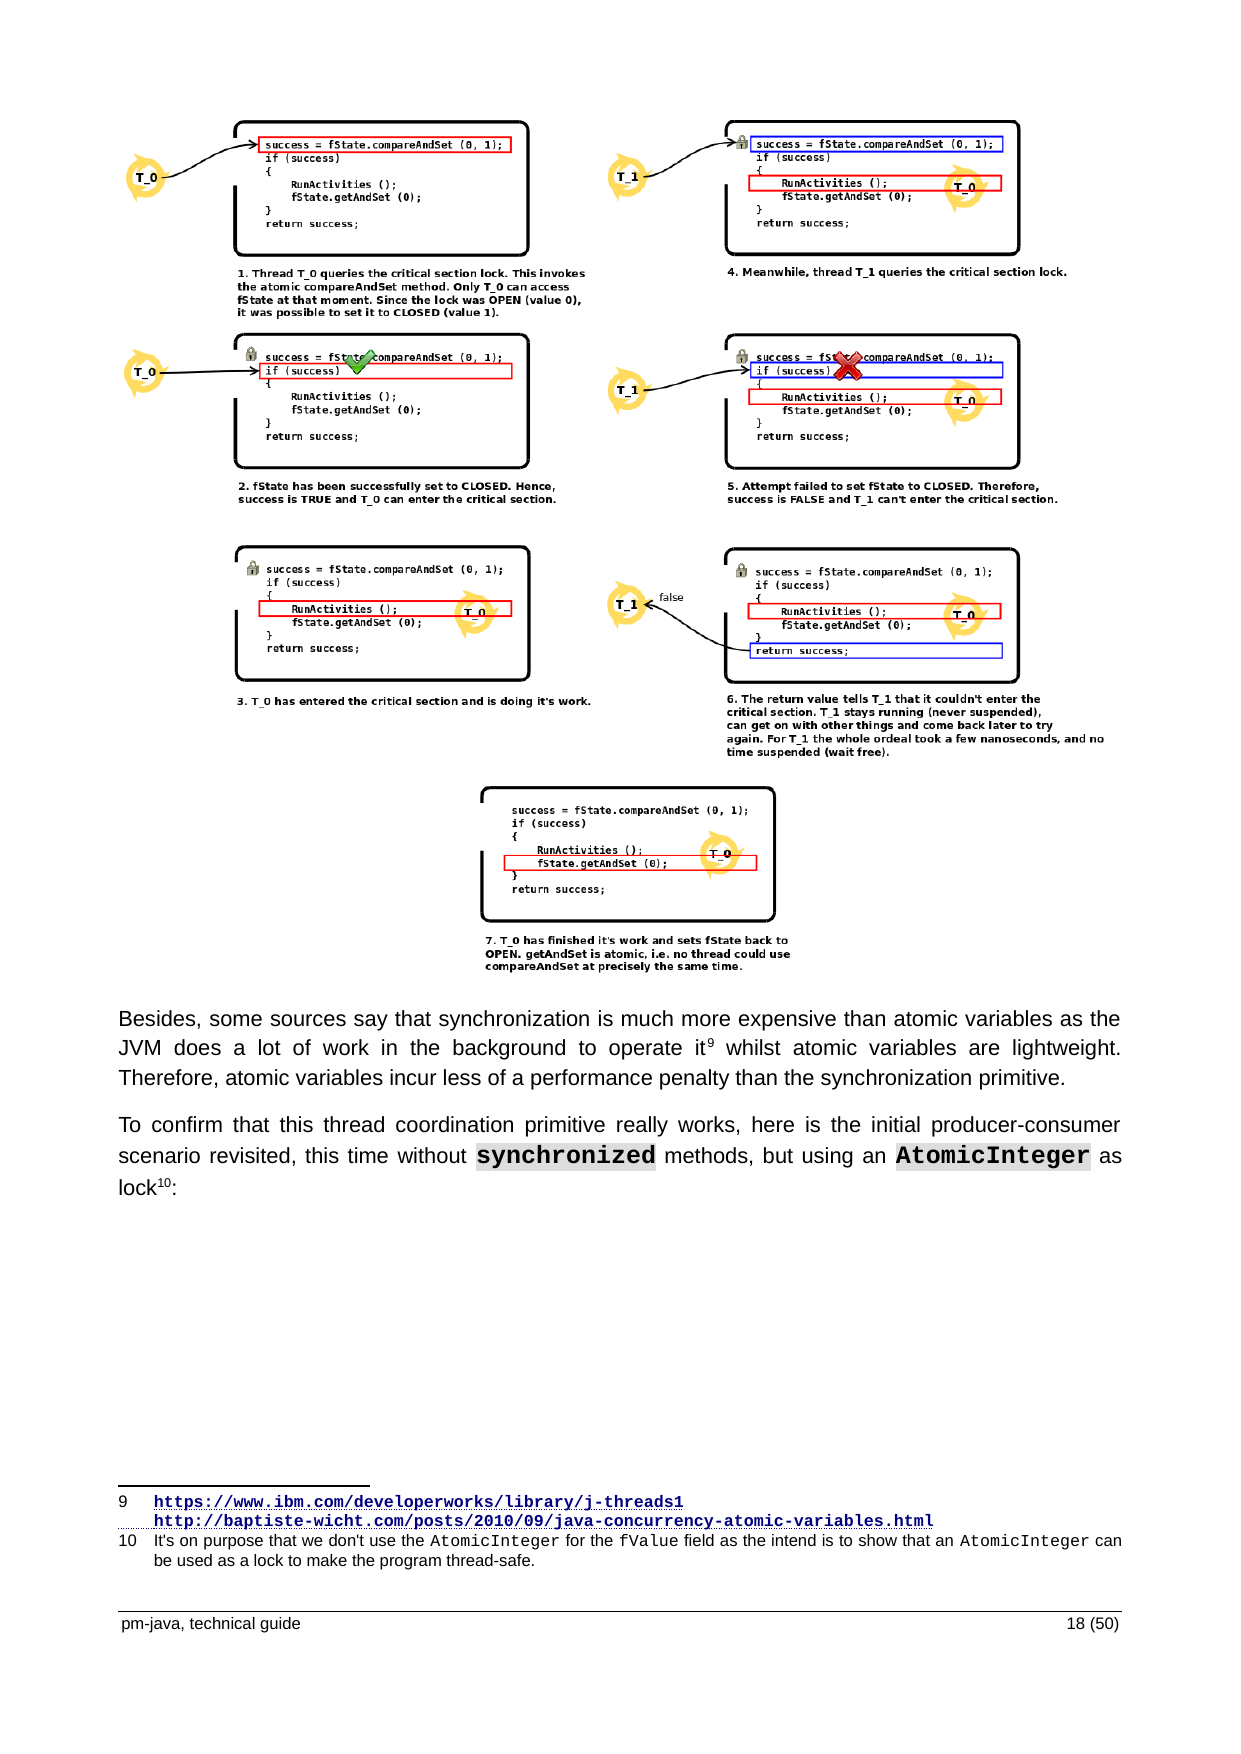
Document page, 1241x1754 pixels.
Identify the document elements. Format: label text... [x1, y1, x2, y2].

text Besides, some sources say that synchronization is much more expensive than atomic variables as the JVM does a lot of work in the background to operate it whilst atomic variables are lightweight. Therefore, atomic variables incur less of a performance penalty than the synchronization primitive. [118, 973, 1122, 1090]
text https://www.ibm.com/developerworks/library/j-threads1 [118, 1492, 1122, 1512]
text http://baptiste-wicht.com/posts/2010/09/java-concurrency-atomic-variables.html [118, 1512, 1122, 1531]
text It's on purpose that we don't use the AtomicInteger for the fValue field as the intend is to show that an AtomicInteger can be used as a lock to make the program thread-safe. [118, 1531, 1122, 1570]
text To confirm that this thread coordination primitive really works, here is the initial producer-consumer scenario revisited, this time without synchronized methods, but using an AtomicInteger as lock: [118, 1112, 1122, 1200]
picture [123, 120, 1117, 973]
